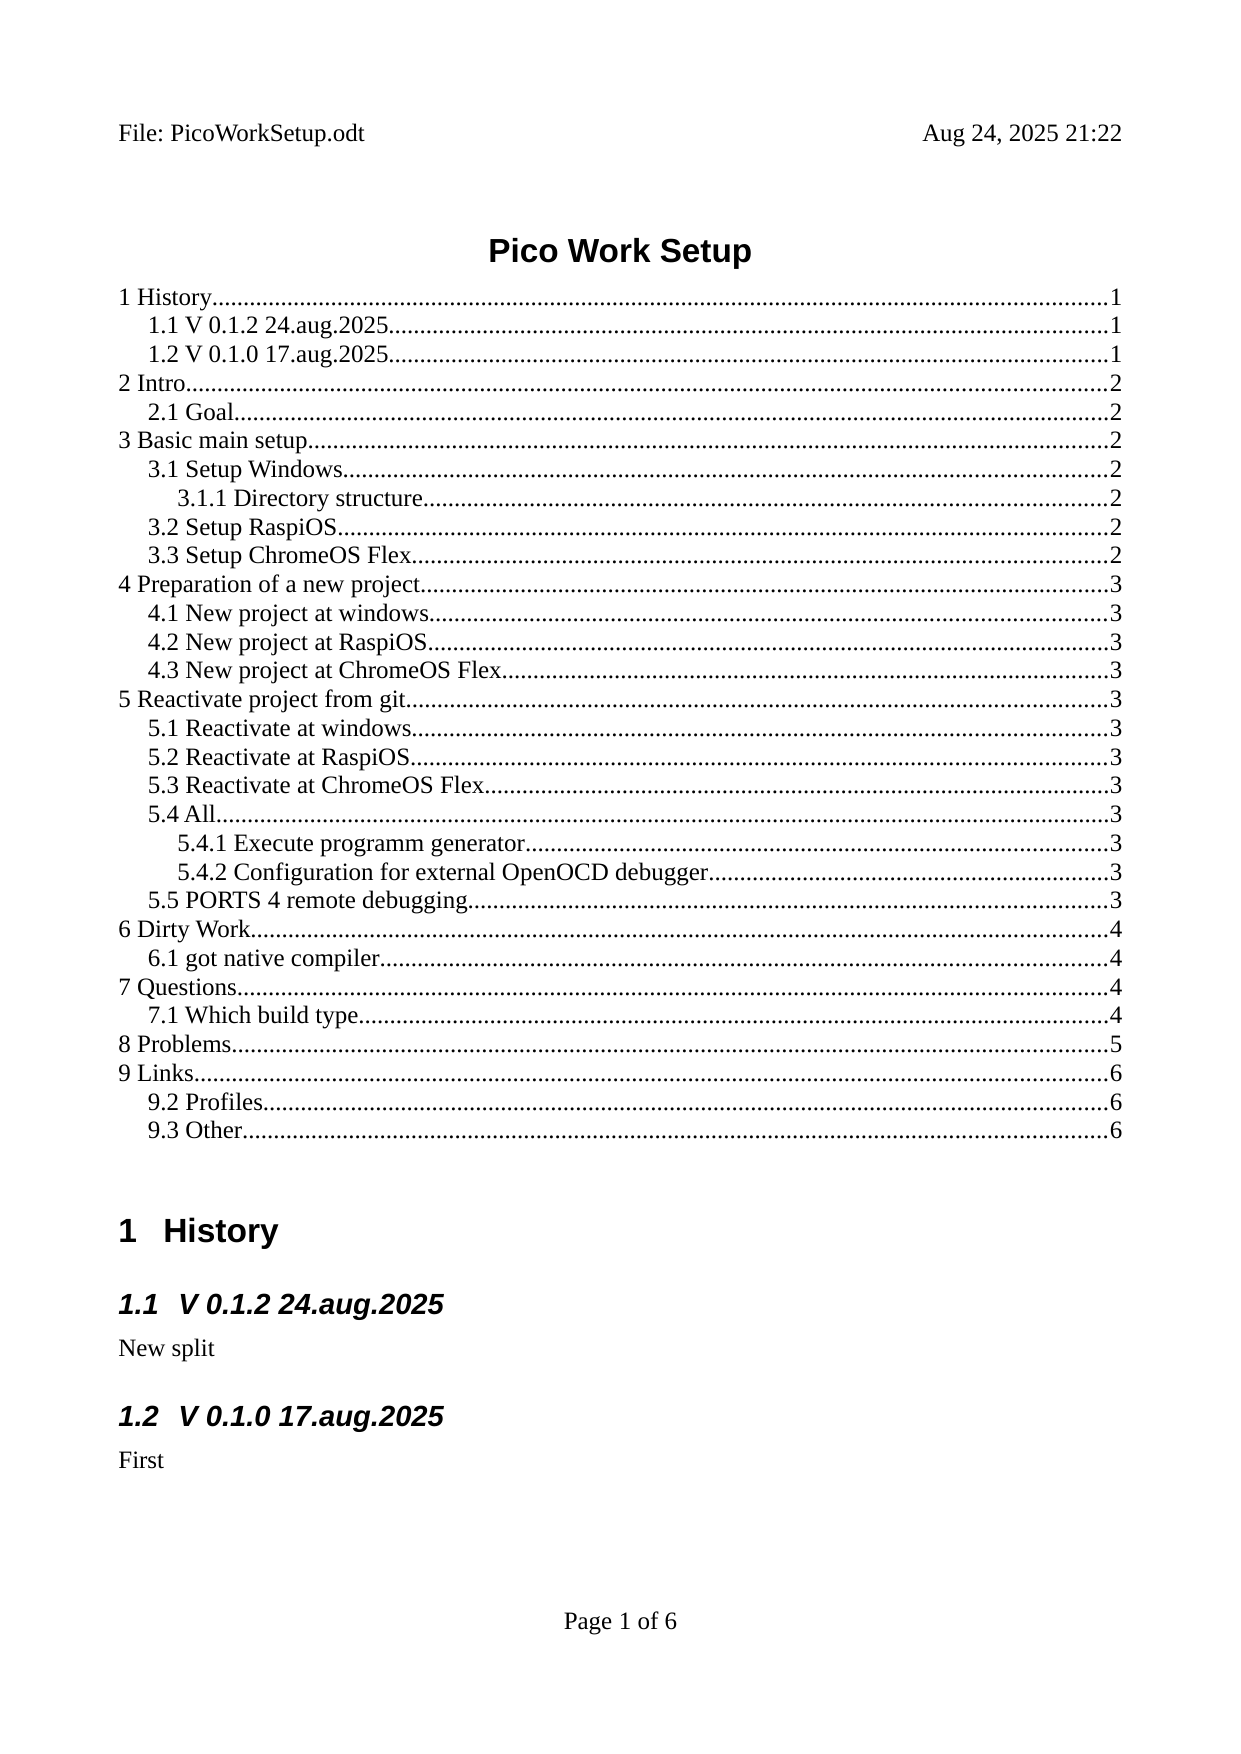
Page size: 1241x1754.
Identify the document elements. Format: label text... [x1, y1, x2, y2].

text 1.2 V 0.1.0 17.aug.2025 1 [148, 339, 1122, 368]
text 4 Preparation of a new project 3 [118, 569, 1122, 598]
subtitle V 0.1.2 24.aug.2025 [118, 1287, 1122, 1320]
text 3 Basic main setup 2 [118, 426, 1122, 454]
text 3.3 Setup ChromeOS Flex 2 [148, 541, 1122, 569]
text 3.2 Setup RaspiOS 2 [148, 512, 1122, 541]
text 1 History 1 [118, 282, 1122, 311]
text 6 Dirty Work 4 [118, 914, 1122, 943]
text 5 Reactivate project from git 3 [118, 684, 1122, 713]
text 9 Links 6 [118, 1058, 1122, 1087]
text 5.3 Reactivate at ChromeOS Flex 3 [148, 771, 1122, 799]
text 4.1 New project at windows 3 [148, 598, 1122, 627]
text 9.2 Profiles 6 [148, 1087, 1122, 1116]
text 4.2 New project at RaspiOS 3 [148, 627, 1122, 656]
text 5.4.2 Configuration for external OpenOCD debugger 3 [177, 857, 1122, 886]
text 2.1 Goal 2 [148, 397, 1122, 426]
subtitle History [118, 1211, 1122, 1249]
text 6.1 got native compiler 4 [148, 943, 1122, 972]
text 8 Problems 5 [118, 1029, 1122, 1058]
subtitle V 0.1.0 17.aug.2025 [118, 1399, 1122, 1432]
text 7 Questions 4 [118, 972, 1122, 1001]
text 5.4.1 Execute programm generator 3 [177, 828, 1122, 857]
text 5.1 Reactivate at windows 3 [148, 713, 1122, 742]
text First [118, 1445, 1122, 1474]
text 4.3 New project at ChromeOS Flex 3 [148, 656, 1122, 684]
text 3.1.1 Directory structure 2 [177, 483, 1122, 512]
text 2 Intro 2 [118, 368, 1122, 397]
text 5.4 All 3 [148, 799, 1122, 828]
text 3.1 Setup Windows 2 [148, 454, 1122, 483]
text New split [118, 1333, 1122, 1361]
text 5.5 PORTS 4 remote debugging 3 [148, 886, 1122, 914]
text 9.3 Other 6 [148, 1116, 1122, 1144]
text 1.1 V 0.1.2 24.aug.2025 1 [148, 311, 1122, 339]
text 5.2 Reactivate at RaspiOS 3 [148, 742, 1122, 771]
subtitle Pico Work Setup [118, 231, 1122, 269]
text 7.1 Which build type 4 [148, 1001, 1122, 1029]
